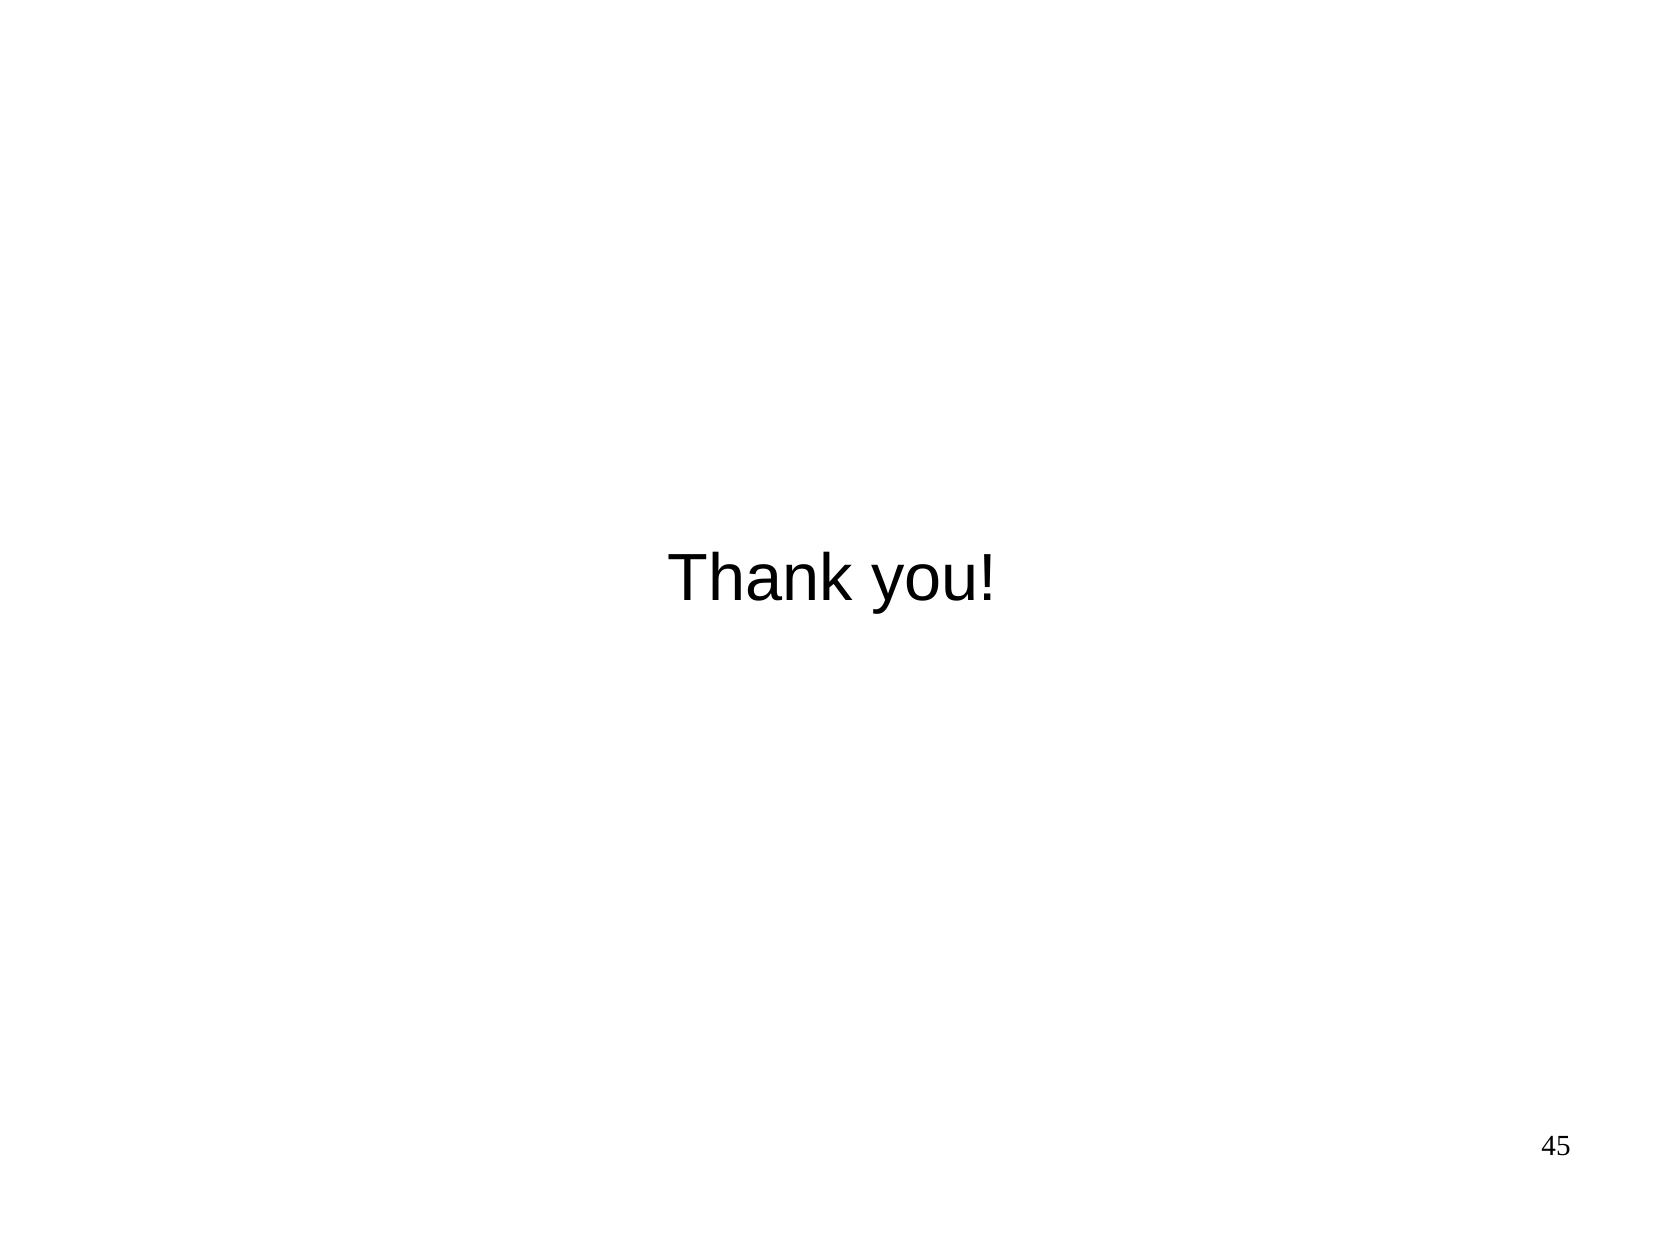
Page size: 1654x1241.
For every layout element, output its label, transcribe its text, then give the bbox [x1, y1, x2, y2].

title Thank you! [90, 526, 1576, 628]
